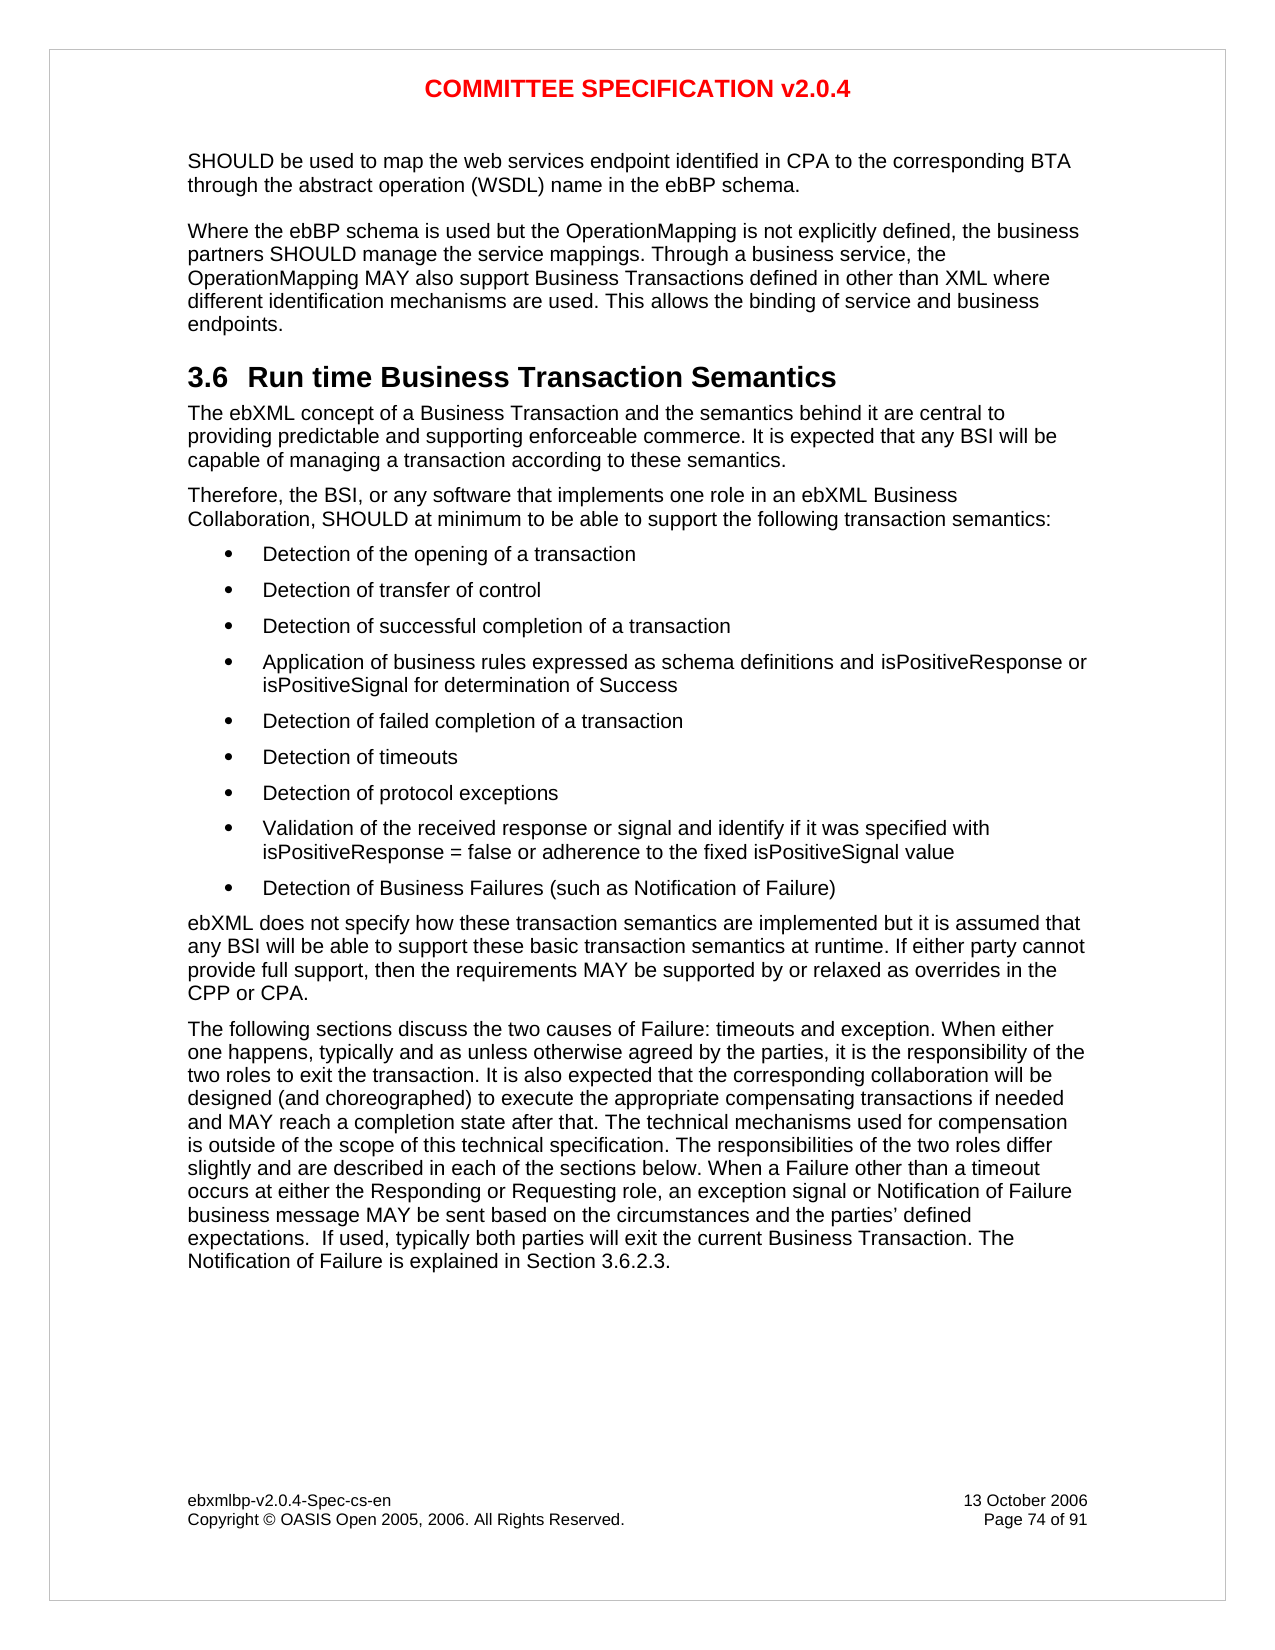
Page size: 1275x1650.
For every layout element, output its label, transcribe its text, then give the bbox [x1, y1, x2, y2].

text Where the ebBP schema is used but the OperationMapping is not explicitly defined, the business partners SHOULD manage the service mappings. Through a business service, the OperationMapping MAY also support Business Transactions defined in other than XML where different identification mechanisms are used. This allows the binding of service and business endpoints. [187, 220, 1087, 336]
list Detection of successful completion of a transaction [225, 614, 1087, 638]
text Therefore, the BSI, or any software that implements one role in an ebXML Business Collaboration, SHOULD at minimum to be able to support the following transaction semantics: [187, 484, 1087, 530]
list Detection of transfer of control [225, 579, 1087, 602]
text The ebXML concept of a Business Transaction and the semantics behind it are central to providing predictable and supporting enforceable commerce. It is expected that any BSI will be capable of managing a transaction according to these semantics. [187, 402, 1087, 471]
list Detection of protocol exceptions [225, 781, 1087, 804]
list Detection of the opening of a transaction [225, 543, 1087, 566]
text The following sections discuss the two causes of Failure: timeouts and exception. When either one happens, typically and as unless otherwise agreed by the parties, it is the responsibility of the two roles to exit the transaction. It is also expected that the corresponding collaboration will be designed (and choreographed) to execute the appropriate compensating transactions if needed and MAY reach a completion state after that. The technical mechanisms used for compensation is outside of the scope of this technical specification. The responsibilities of the two roles differ slightly and are described in each of the sections below. When a Failure other than a timeout occurs at either the Responding or Requesting role, an exception signal or Notification of Failure business message MAY be sent based on the circumstances and the parties’ defined expectations. If used, typically both parties will exit the current Business Transaction. The Notification of Failure is explained in Section 3.6.2.3. [187, 1017, 1087, 1273]
text ebXML does not specify how these transaction semantics are implemented but it is assumed that any BSI will be able to support these basic transaction semantics at runtime. If either party cannot provide full support, then the requirements MAY be supported by or relaxed as overrides in the CPP or CPA. [187, 912, 1087, 1005]
list Application of business rules expressed as schema definitions and isPositiveResponse or isPositiveSignal for determination of Success [225, 650, 1087, 697]
list Validation of the received response or signal and identify if it was specified with isPositiveResponse = false or adherence to the fixed isPositiveSignal value [225, 817, 1087, 863]
list Detection of timeouts [225, 745, 1087, 769]
text SHOULD be used to map the web services endpoint identified in CPA to the corresponding BTA through the abstract operation (WSDL) name in the ebBP schema. [187, 150, 1087, 196]
list Detection of Business Failures (such as Notification of Failure) [225, 876, 1087, 899]
subtitle Run time Business Transaction Semantics [187, 361, 1087, 393]
list Detection of failed completion of a transaction [225, 709, 1087, 733]
